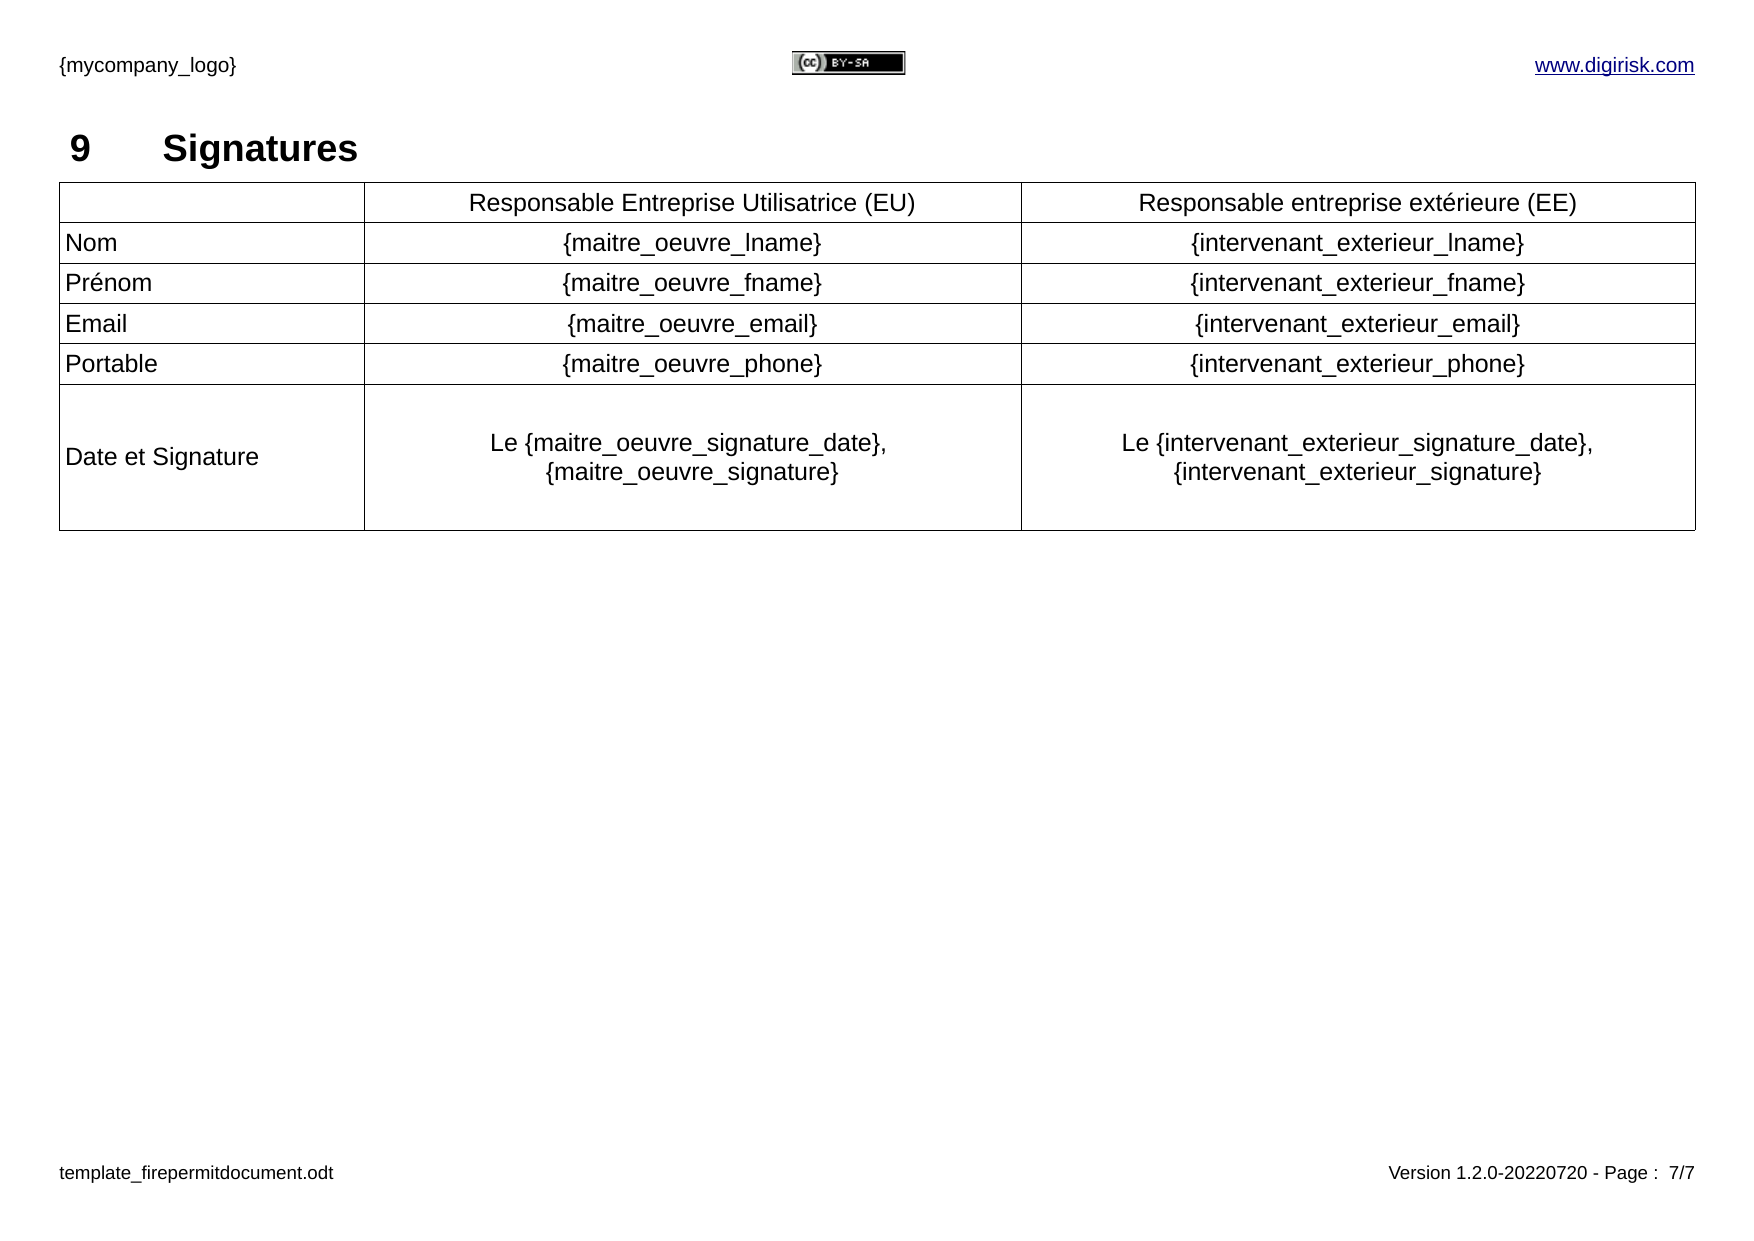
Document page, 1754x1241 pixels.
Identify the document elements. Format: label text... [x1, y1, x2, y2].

table_cell {intervenant_exterieur_email} [1022, 304, 1695, 343]
table_cell Le {maitre_oeuvre_signature_date}, {maitre_oeuvre_signature} [365, 385, 1021, 530]
table_cell {maitre_oeuvre_fname} [365, 264, 1021, 303]
table_header Responsable entreprise extérieure (EE) [1022, 183, 1695, 222]
table_cell Portable [60, 344, 364, 383]
table_cell {maitre_oeuvre_phone} [365, 344, 1021, 383]
picture [792, 51, 906, 75]
subtitle Signatures [59, 126, 1695, 169]
table_header Responsable Entreprise Utilisatrice (EU) [365, 183, 1021, 222]
table_cell {maitre_oeuvre_lname} [365, 223, 1021, 262]
table_cell {intervenant_exterieur_lname} [1022, 223, 1695, 262]
table_cell Email [60, 304, 364, 343]
table_cell Nom [60, 223, 364, 262]
table_cell Prénom [60, 264, 364, 303]
table_header [60, 183, 364, 222]
table_cell {intervenant_exterieur_fname} [1022, 264, 1695, 303]
table_cell {intervenant_exterieur_phone} [1022, 344, 1695, 383]
table_cell Date et Signature [60, 385, 364, 530]
table_cell {maitre_oeuvre_email} [365, 304, 1021, 343]
table_cell Le {intervenant_exterieur_signature_date}, {intervenant_exterieur_signature} [1022, 385, 1695, 530]
